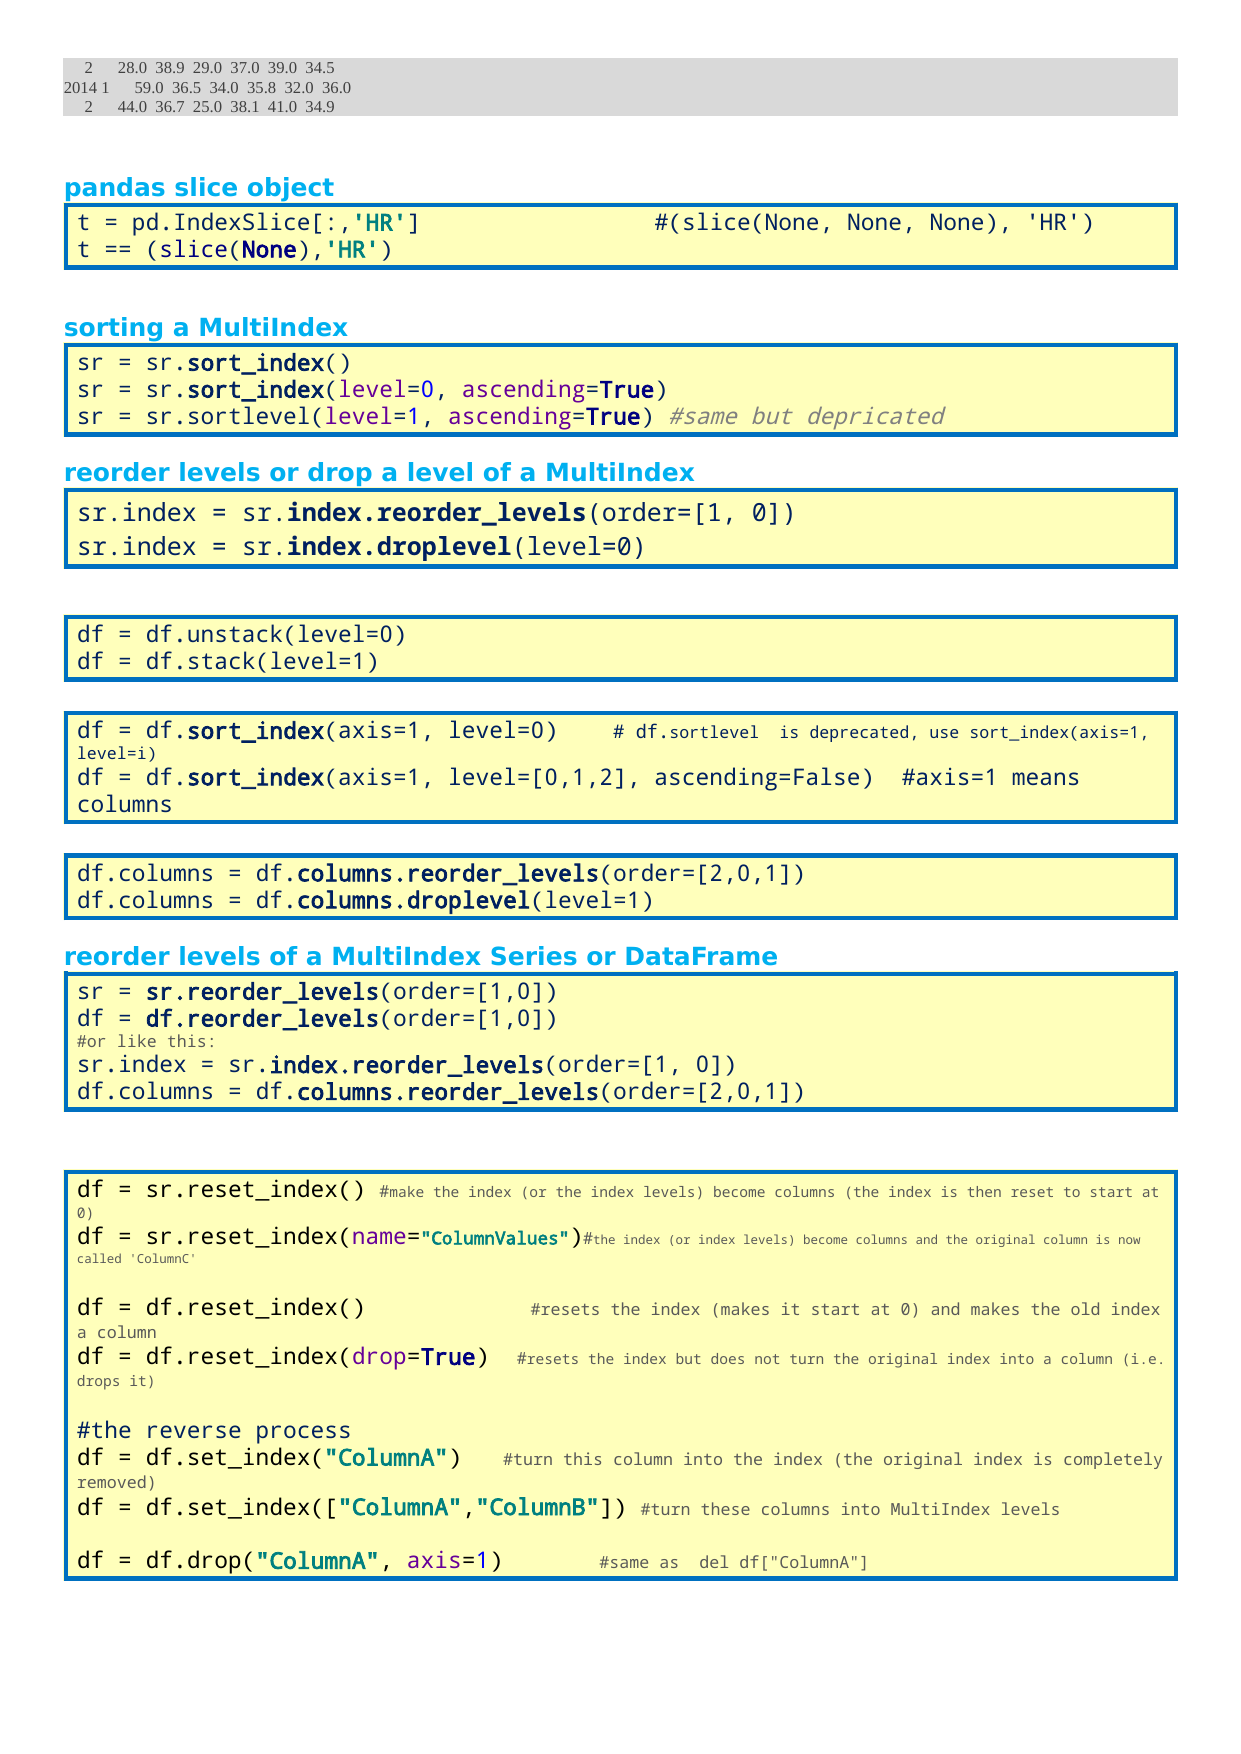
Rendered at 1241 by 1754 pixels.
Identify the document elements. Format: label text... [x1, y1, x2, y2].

text 2 28.0 38.9 29.0 37.0 39.0 34.5 [63, 58, 1178, 77]
title reorder levels or drop a level of a MultiIndex [63, 458, 1178, 487]
text sr.index = sr.index.reorder_levels(order=[1, 0]) [68, 1045, 1174, 1072]
text df = df.sort_index(axis=1, level=0) # df.sortlevel is deprecated, use sort_index(axis=1, level=i) [68, 715, 1174, 757]
title reorder levels of a MultiIndex Series or DataFrame [63, 920, 1178, 971]
text #the reverse process df = df.set_index("ColumnA") #turn this column into the index (the original index is completely removed) df = df.set_index(["ColumnA","ColumnB"]) #turn these columns into MultiIndex levels df = df.drop("ColumnA", axis=1) #same as del df["ColumnA"] [68, 1410, 1174, 1576]
text df = sr.reset_index() #make the index (or the index levels) become columns (the index is then reset to start at 0) df = sr.reset_index(name="ColumnValues")#the index (or index levels) become columns and the original column is now called 'ColumnC' df = df.reset_index() #resets the index (makes it start at 0) and makes the old index a column df = df.reset_index(drop=True) #resets the index but does not turn the original index into a column (i.e. drops it) [68, 1174, 1174, 1410]
text df.columns = df.columns.reorder_levels(order=[2,0,1]) [68, 858, 1174, 880]
title sorting a MultiIndex [63, 313, 1178, 342]
title pandas slice object [63, 173, 1178, 202]
text df = df.sort_index(axis=1, level=[0,1,2], ascending=False) #axis=1 means columns [68, 757, 1174, 820]
text sr = sr.reorder_levels(order=[1,0]) [68, 976, 1174, 998]
text sr = sr.sort_index() sr = sr.sort_index(level=0, ascending=True) sr = sr.sortlevel(level=1, ascending=True) #same but depricated [68, 347, 1174, 432]
text df = df.stack(level=1) [68, 641, 1174, 677]
text #or like this: [68, 1025, 1174, 1045]
text df = df.reorder_levels(order=[1,0]) [68, 998, 1174, 1025]
text sr.index = sr.index.reorder_levels(order=[1, 0]) [68, 492, 1174, 521]
text 2014 1 59.0 36.5 34.0 35.8 32.0 36.0 [63, 77, 1178, 97]
text df = df.unstack(level=0) [68, 619, 1174, 641]
text t = pd.IndexSlice[:,'HR'] #(slice(None, None, None), 'HR') t == (slice(None),'HR') [68, 207, 1174, 265]
text sr.index = sr.index.droplevel(level=0) [68, 521, 1174, 564]
text 2 44.0 36.7 25.0 38.1 41.0 34.9 [63, 97, 1178, 116]
text df.columns = df.columns.reorder_levels(order=[2,0,1]) [68, 1072, 1174, 1107]
text df.columns = df.columns.droplevel(level=1) [68, 880, 1174, 916]
